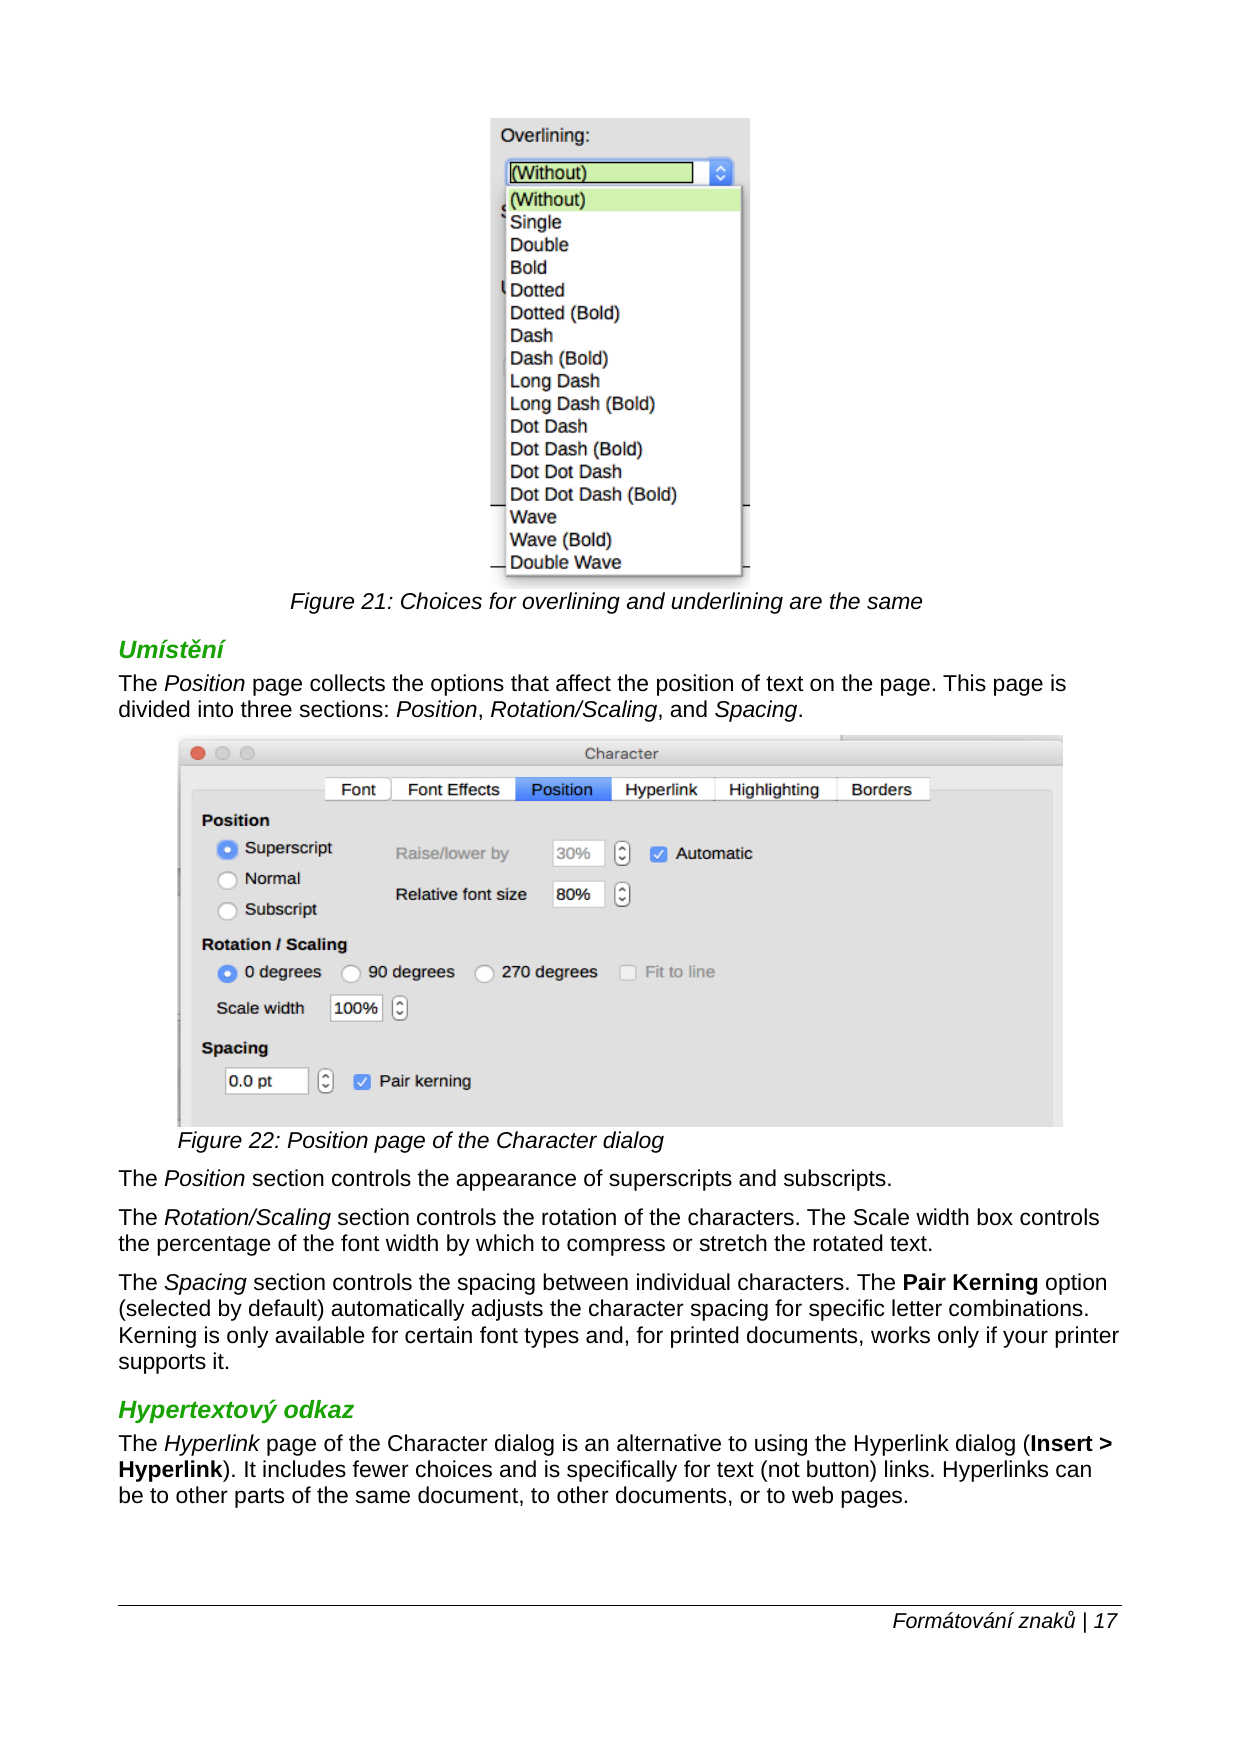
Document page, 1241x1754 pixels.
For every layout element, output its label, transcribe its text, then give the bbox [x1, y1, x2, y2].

text The Rotation/Scaling section controls the rotation of the characters. The Scale width box controls the percentage of the font width by which to compress or stretch the rotated text. [118, 1204, 1122, 1257]
text Figure 22: Position page of the Character dialog [177, 1127, 1063, 1153]
text The Position section controls the appearance of superscripts and subscripts. [118, 1165, 1122, 1191]
subtitle Hypertextový odkaz [118, 1395, 1122, 1424]
picture [177, 735, 1063, 1127]
text The Hyperlink page of the Character dialog is an alternative to using the Hyperlink dialog (Insert > Hyperlink). It includes fewer choices and is specifically for text (not button) links. Hyperlinks can be to other parts of the same document, to other documents, or to web pages. [118, 1430, 1122, 1509]
picture [490, 118, 750, 589]
text The Spacing section controls the spacing between individual characters. The Pair Kerning option (selected by default) automatically adjusts the character spacing for specific letter combinations. Kerning is only available for certain font types and, for printed documents, works only if your printer supports it. [118, 1269, 1122, 1374]
subtitle Umístění [118, 635, 1122, 664]
text Figure 21: Choices for overlining and underlining are the same [290, 588, 950, 614]
text The Position page collects the options that affect the position of text on the page. This page is divided into three sections: Position, Rotation/Scaling, and Spacing. [118, 670, 1122, 723]
